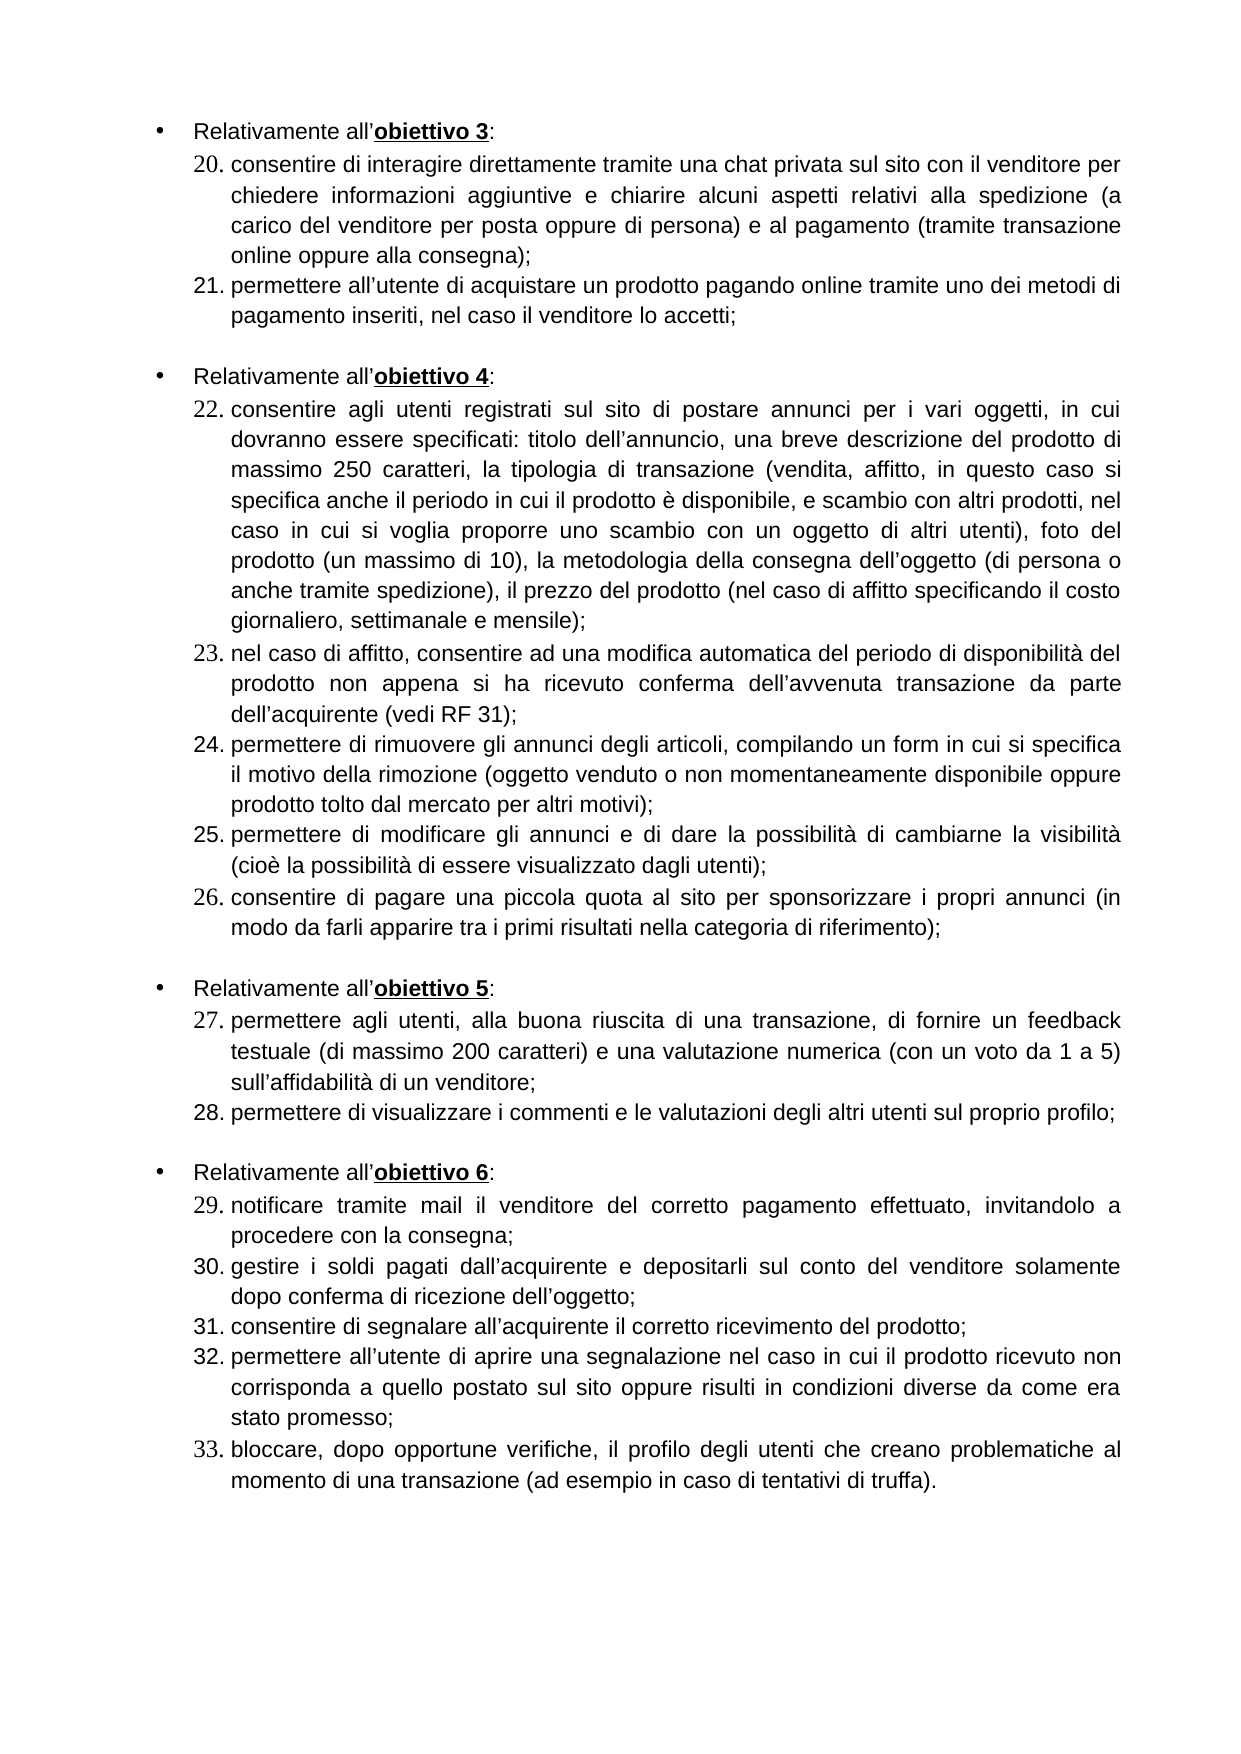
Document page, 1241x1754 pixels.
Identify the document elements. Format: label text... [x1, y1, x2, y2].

list consentire agli utenti registrati sul sito di postare annunci per i vari oggetti, in cui dovranno essere specificati: titolo dell’annuncio, una breve descrizione del prodotto di massimo 250 caratteri, la tipologia di transazione (vendita, affitto, in questo caso si specifica anche il periodo in cui il prodotto è disponibile, e scambio con altri prodotti, nel caso in cui si voglia proporre uno scambio con un oggetto di altri utenti), foto del prodotto (un massimo di 10), la metodologia della consegna dell’oggetto (di persona o anche tramite spedizione), il prezzo del prodotto (nel caso di affitto specificando il costo giornaliero, settimanale e mensile); [193, 394, 1122, 634]
list consentire di pagare una piccola quota al sito per sponsorizzare i propri annunci (in modo da farli apparire tra i primi risultati nella categoria di riferimento); [193, 882, 1122, 941]
list permettere agli utenti, alla buona riuscita di una transazione, di fornire un feedback testuale (di massimo 200 caratteri) e una valutazione numerica (con un voto da 1 a 5) sull’affidabilità di un venditore; [193, 1006, 1122, 1095]
list permettere di visualizzare i commenti e le valutazioni degli altri utenti sul proprio profilo; [193, 1099, 1122, 1125]
list permettere di modificare gli annunci e di dare la possibilità di cambiarne la visibilità (cioè la possibilità di essere visualizzato dagli utenti); [193, 821, 1122, 878]
list notificare tramite mail il venditore del corretto pagamento effettuato, invitandolo a procedere con la consegna; [193, 1190, 1122, 1249]
list Relativamente all’obiettivo 3: [156, 118, 1122, 145]
list Relativamente all’obiettivo 5: [156, 975, 1122, 1002]
list Relativamente all’obiettivo 6: [156, 1159, 1122, 1186]
list permettere di rimuovere gli annunci degli articoli, compilando un form in cui si specifica il motivo della rimozione (oggetto venduto o non momentaneamente disponibile oppure prodotto tolto dal mercato per altri motivi); [193, 731, 1122, 817]
list Relativamente all’obiettivo 4: [156, 363, 1122, 390]
list permettere all’utente di acquistare un prodotto pagando online tramite uno dei metodi di pagamento inseriti, nel caso il venditore lo accetti; [193, 272, 1122, 329]
list nel caso di affitto, consentire ad una modifica automatica del periodo di disponibilità del prodotto non appena si ha ricevuto conferma dell’avvenuta transazione da parte dell’acquirente (vedi RF 31); [193, 638, 1122, 727]
list bloccare, dopo opportune verifiche, il profilo degli utenti che creano problematiche al momento di una transazione (ad esempio in caso di tentativi di truffa). [193, 1434, 1122, 1493]
list consentire di interagire direttamente tramite una chat privata sul sito con il venditore per chiedere informazioni aggiuntive e chiarire alcuni aspetti relativi alla spedizione (a carico del venditore per posta oppure di persona) e al pagamento (tramite transazione online oppure alla consegna); [193, 149, 1122, 268]
list gestire i soldi pagati dall’acquirente e depositarli sul conto del venditore solamente dopo conferma di ricezione dell’oggetto; [193, 1253, 1122, 1309]
list consentire di segnalare all’acquirente il corretto ricevimento del prodotto; [193, 1313, 1122, 1339]
list permettere all’utente di aprire una segnalazione nel caso in cui il prodotto ricevuto non corrisponda a quello postato sul sito oppure risulti in condizioni diverse da come era stato promesso; [193, 1343, 1122, 1430]
